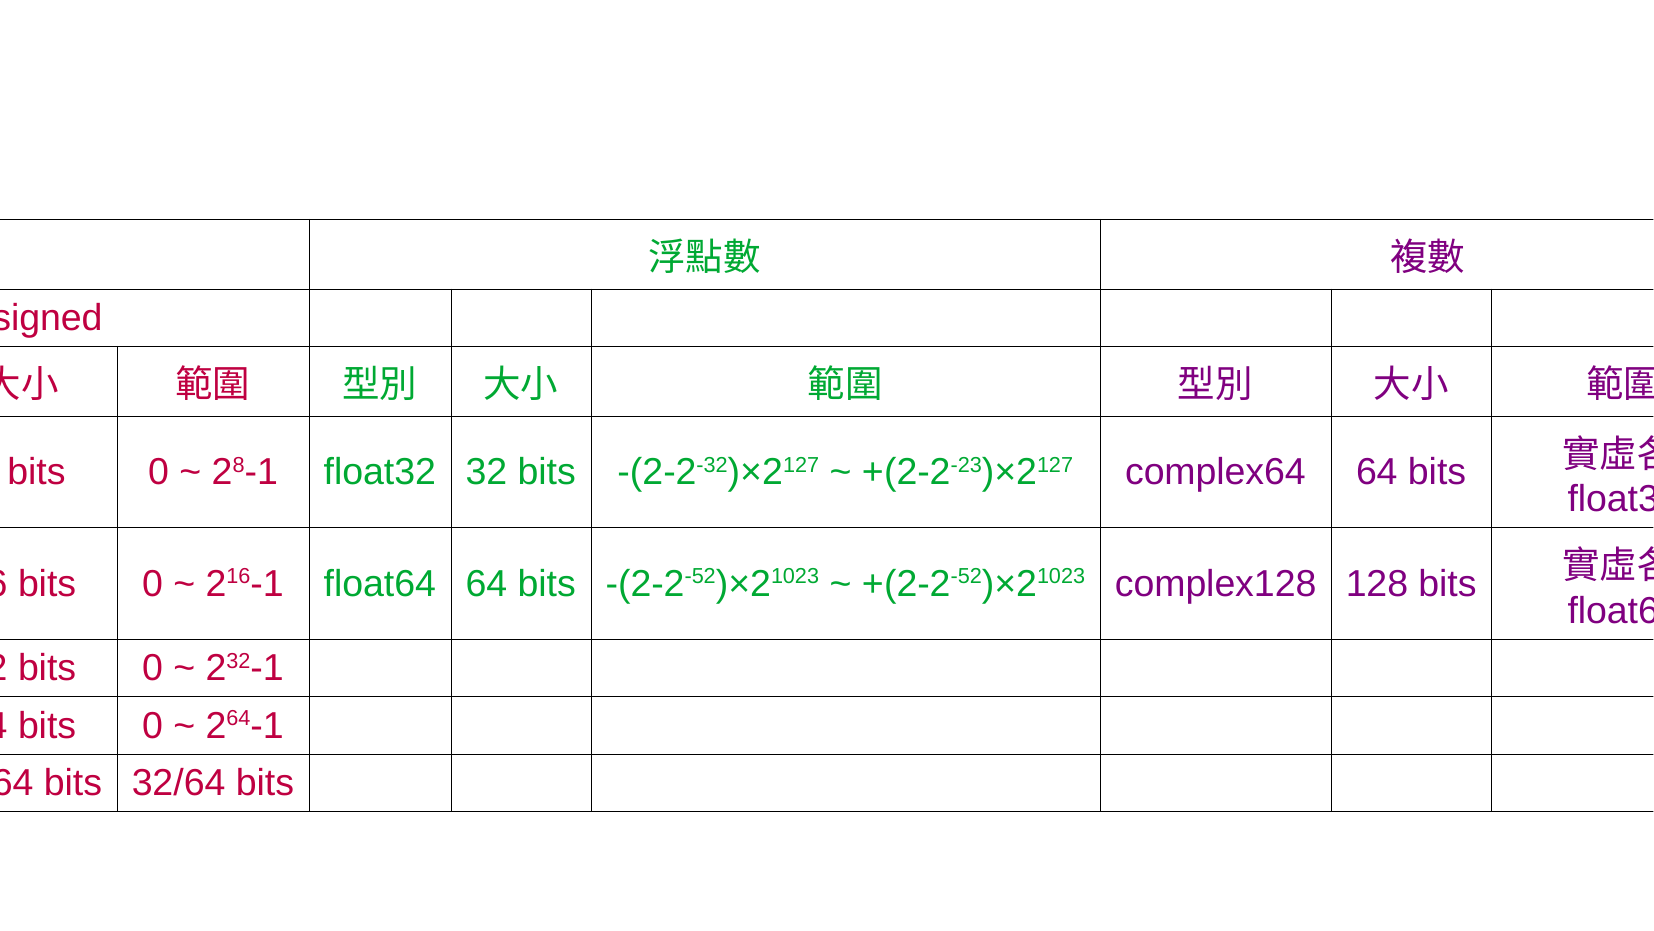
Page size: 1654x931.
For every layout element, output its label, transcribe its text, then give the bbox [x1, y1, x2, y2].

table_cell -(2-2-32)×2127 ~ +(2-2-23)×2127 [592, 417, 1100, 527]
table_cell 範圍 [118, 347, 309, 416]
table_cell 32 bits [452, 417, 591, 527]
table_cell complex128 [1101, 528, 1331, 639]
table_cell [592, 697, 1100, 754]
table_cell [452, 290, 591, 346]
table_cell [1101, 290, 1331, 346]
table_cell 64 bits [452, 528, 591, 639]
table_cell 大小 [452, 347, 591, 416]
table_cell [1332, 640, 1491, 696]
table_cell [592, 755, 1100, 811]
table_cell 0 ~ 216-1 [118, 528, 309, 639]
table_cell 64 bits [1332, 417, 1491, 527]
table_cell [1332, 697, 1491, 754]
table_cell 32 bits [0, 640, 117, 696]
table_cell [452, 697, 591, 754]
table_header 複數 [1101, 220, 1654, 289]
table_cell 16 bits [0, 528, 117, 639]
table_cell [310, 755, 451, 811]
table_cell [452, 755, 591, 811]
table_cell [1101, 697, 1331, 754]
table_cell 範圍 [1629, 370, 1654, 396]
table_cell 64 bits [0, 697, 117, 754]
table_cell [310, 697, 451, 754]
table_cell 0 ~ 264-1 [118, 697, 309, 754]
table_cell 32/64 bits [118, 755, 309, 811]
table_cell 8 bits [0, 417, 117, 527]
table_cell [1492, 697, 1654, 754]
table_cell [1492, 290, 1654, 346]
table_header 浮點數 [310, 220, 1100, 289]
table_cell 大小 [0, 347, 117, 416]
table_cell [1101, 640, 1331, 696]
table_cell 實虛各float64 [1492, 528, 1654, 639]
table_cell 0 ~ 28-1 [118, 417, 309, 527]
table_cell 大小 [1332, 347, 1491, 416]
table_cell 範圍 [1492, 347, 1654, 416]
table_cell 型別 [1101, 347, 1331, 416]
table_cell [452, 640, 591, 696]
table_cell 型別 [310, 347, 451, 416]
table_cell float32 [310, 417, 451, 527]
table_header 整數 [0, 220, 309, 289]
table_cell -(2-2-52)×21023 ~ +(2-2-52)×21023 [592, 528, 1100, 639]
table_cell 32/64 bits [0, 755, 117, 811]
table_cell [310, 290, 451, 346]
table_cell [310, 640, 451, 696]
table_cell 128 bits [1332, 528, 1491, 639]
table_cell [1492, 755, 1654, 811]
table_cell [1101, 755, 1331, 811]
table_cell [592, 290, 1100, 346]
table_cell 範圍 [592, 347, 1100, 416]
table_cell [1332, 290, 1491, 346]
table_cell [592, 640, 1100, 696]
table_cell float64 [310, 528, 451, 639]
table_cell Unsigned [0, 290, 309, 346]
table_cell [1492, 640, 1654, 696]
table_cell 0 ~ 232-1 [118, 640, 309, 696]
table_cell [1332, 755, 1491, 811]
table_cell complex64 [1101, 417, 1331, 527]
table_cell 實虛各float32 [1492, 417, 1654, 527]
